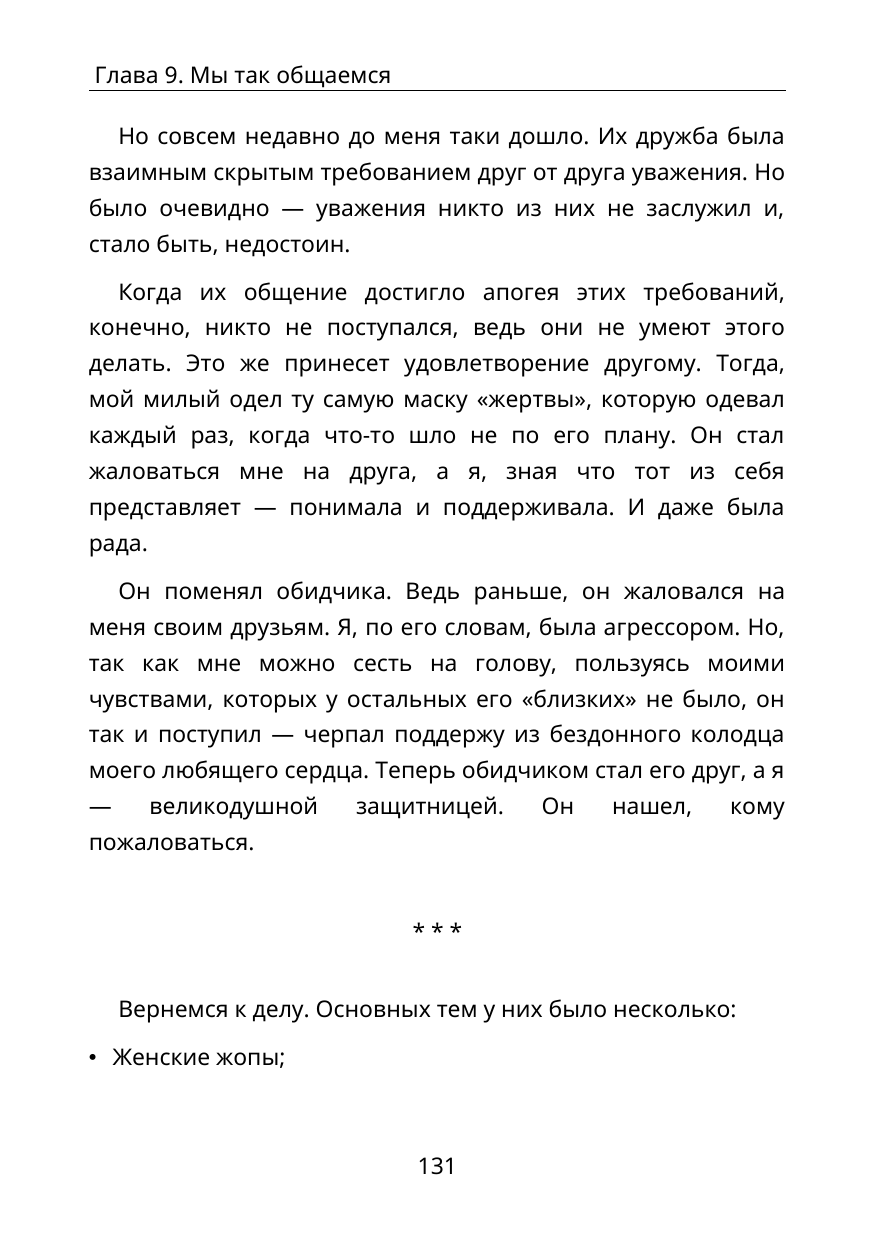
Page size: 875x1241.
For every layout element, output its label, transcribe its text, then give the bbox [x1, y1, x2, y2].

text Когда их общение достигло апогея этих требований, конечно, никто не поступался, ведь они не умеют этого делать. Это же принесет удовлетворение другому. Тогда, мой милый одел ту самую маску «жертвы», которую одевал каждый раз, когда что-то шло не по его плану. Он стал жаловаться мне на друга, а я, зная что тот из себя представляет — понимала и поддерживала. И даже была рада. [88, 275, 786, 558]
list Женские жопы; [88, 1041, 786, 1072]
text Он поменял обидчика. Ведь раньше, он жаловался на меня своим друзьям. Я, по его словам, была агрессором. Но, так как мне можно сесть на голову, пользуясь моими чувствами, которых у остальных его «близких» не было, он так и поступил — черпал поддержу из бездонного колодца моего любящего сердца. Теперь обидчиком стал его друг, а я — великодушной защитницей. Он нашел, кому пожаловаться. [88, 575, 786, 857]
subtitle * * * [88, 916, 786, 947]
text Но совсем недавно до меня таки дошло. Их дружба была взаимным скрытым требованием друг от друга уважения. Но было очевидно — уважения никто из них не заслужил и, стало быть, недостоин. [88, 120, 786, 259]
text Вернемся к делу. Основных тем у них было несколько: [88, 993, 786, 1024]
